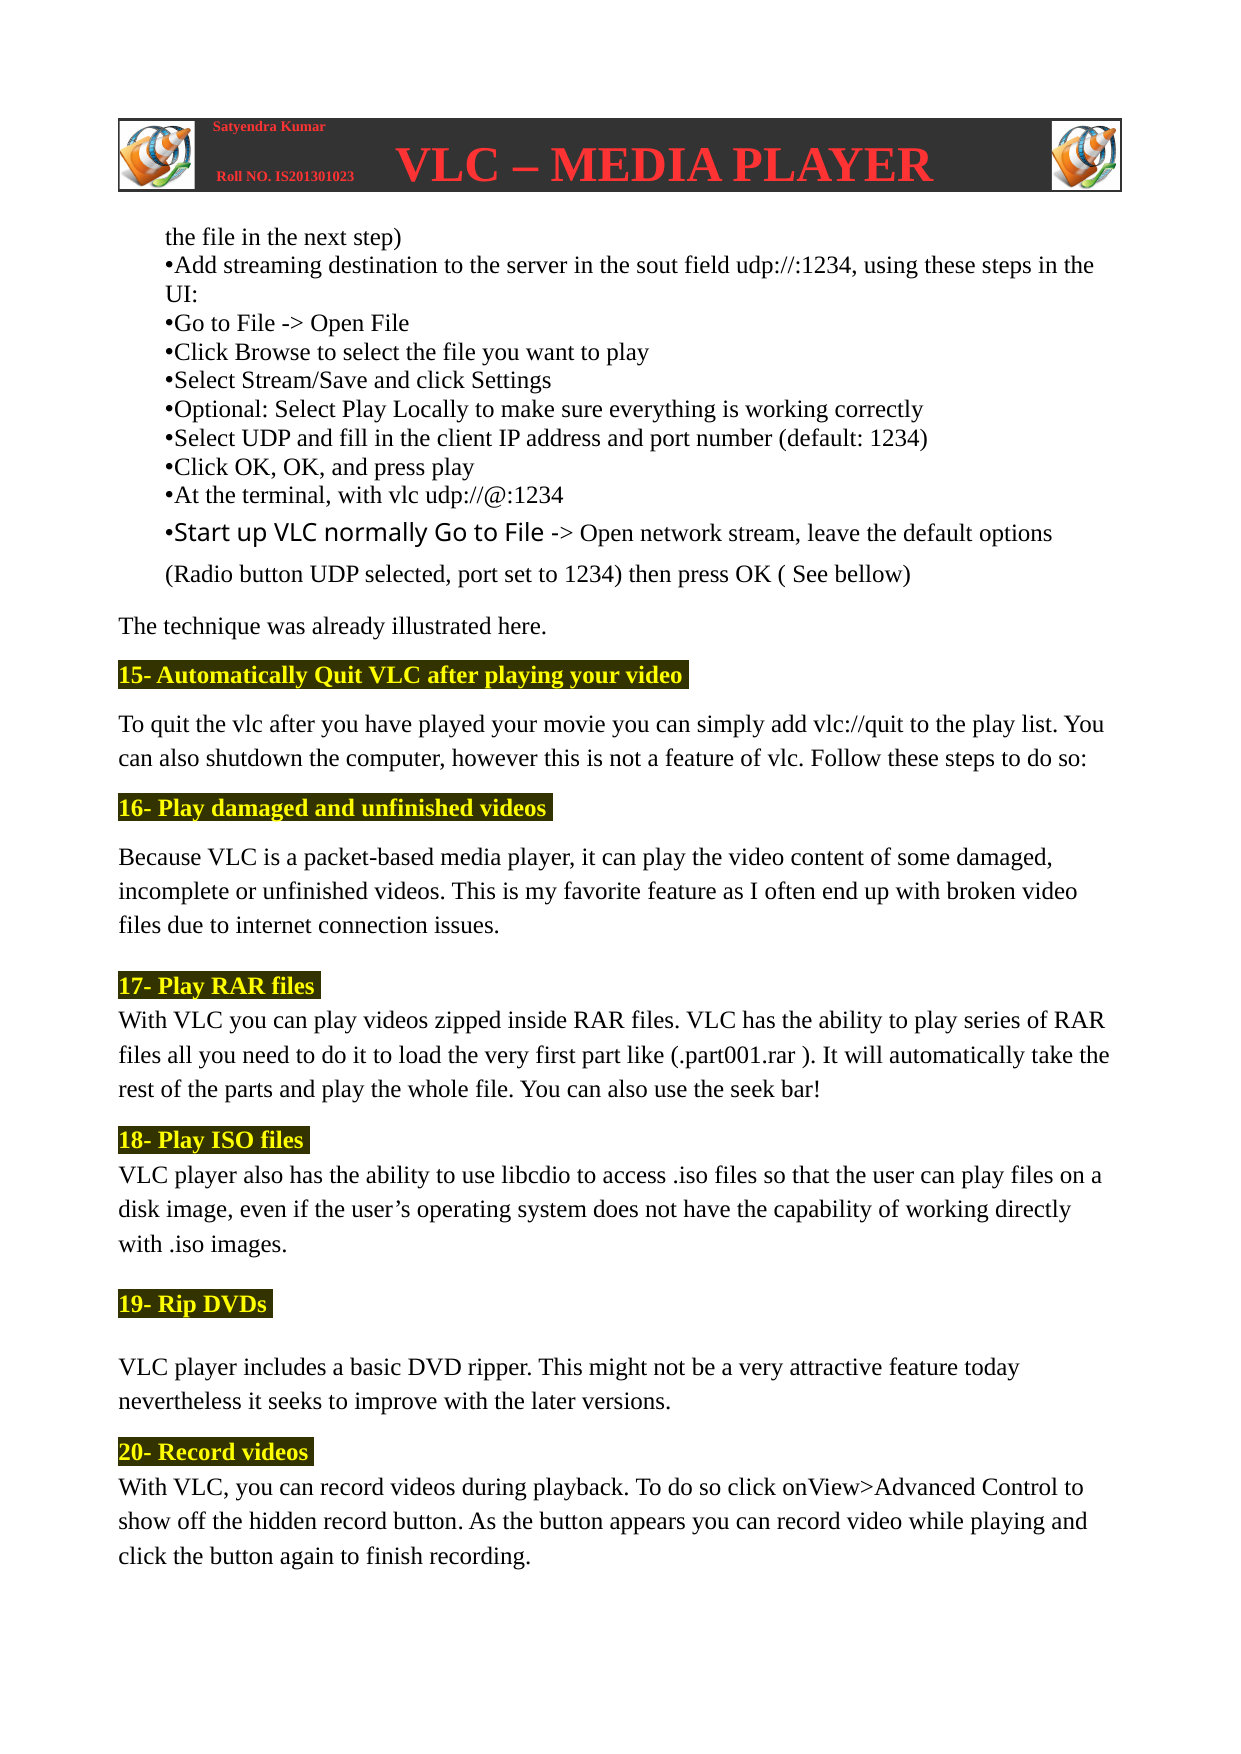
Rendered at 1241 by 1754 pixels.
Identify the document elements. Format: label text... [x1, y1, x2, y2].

list Start up VLC normally Go to File -> Open network stream, leave the default options (Radio button UDP selected, port set to 1234) then press OK ( See bellow) [118, 509, 1122, 587]
text 17- Play RAR files With VLC you can play videos zipped inside RAR files. VLC has the ability to play series of RAR files all you need to do it to load the very first part like (.part001.rar ). It will automatically take the rest of the parts and play the whole file. You can also use the seek bar! [118, 971, 1122, 1103]
list At the terminal, with vlc udp://@:1234 [118, 481, 1122, 509]
text Because VLC is a packet-based media player, it can play the video content of some damaged, incomplete or unfinished videos. This is my favorite feature as I often end up with broken video files due to internet connection issues. [118, 842, 1122, 939]
text VLC player includes a basic DVD ripper. This might not be a very attractive feature today nevertheless it seeks to improve with the later versions. [118, 1352, 1122, 1415]
text 18- Play ISO files VLC player also has the ability to use libcdio to access .iso files so that the user can play files on a disk image, even if the user’s operating system does not have the capability of working directly with .iso images. [118, 1126, 1122, 1258]
list Select UDP and fill in the client IP address and port number (default: 1234) [118, 423, 1122, 452]
text 15- Automatically Quit VLC after playing your video [118, 660, 1122, 689]
text 16- Play damaged and unfinished videos [118, 793, 1122, 821]
picture [1051, 121, 1120, 190]
list Go to File -> Open File [118, 308, 1122, 337]
list Optional: Select Play Locally to make sure everything is working correctly [118, 394, 1122, 423]
list Select Stream/Save and click Settings [118, 366, 1122, 394]
list Click Browse to select the file you want to play [118, 337, 1122, 366]
list the file in the next step) [118, 222, 1122, 251]
text 19- Rip DVDs [118, 1289, 1122, 1318]
picture [119, 121, 195, 189]
list Click OK, OK, and press play [118, 452, 1122, 481]
text To quit the vlc after you have played your movie you can simply add vlc://quit to the play list. You can also shutdown the computer, however this is not a feature of vlc. Follow these steps to do so: [118, 709, 1122, 772]
text 20- Record videos With VLC, you can record videos during playback. To do so click onView>Advanced Control to show off the hidden record button. As the button appears you can record video while playing and click the button again to finish recording. [118, 1437, 1122, 1569]
list Add streaming destination to the server in the sout field udp://:1234, using these steps in the UI: [118, 251, 1122, 308]
text The technique was already illustrated here. [118, 611, 1122, 640]
